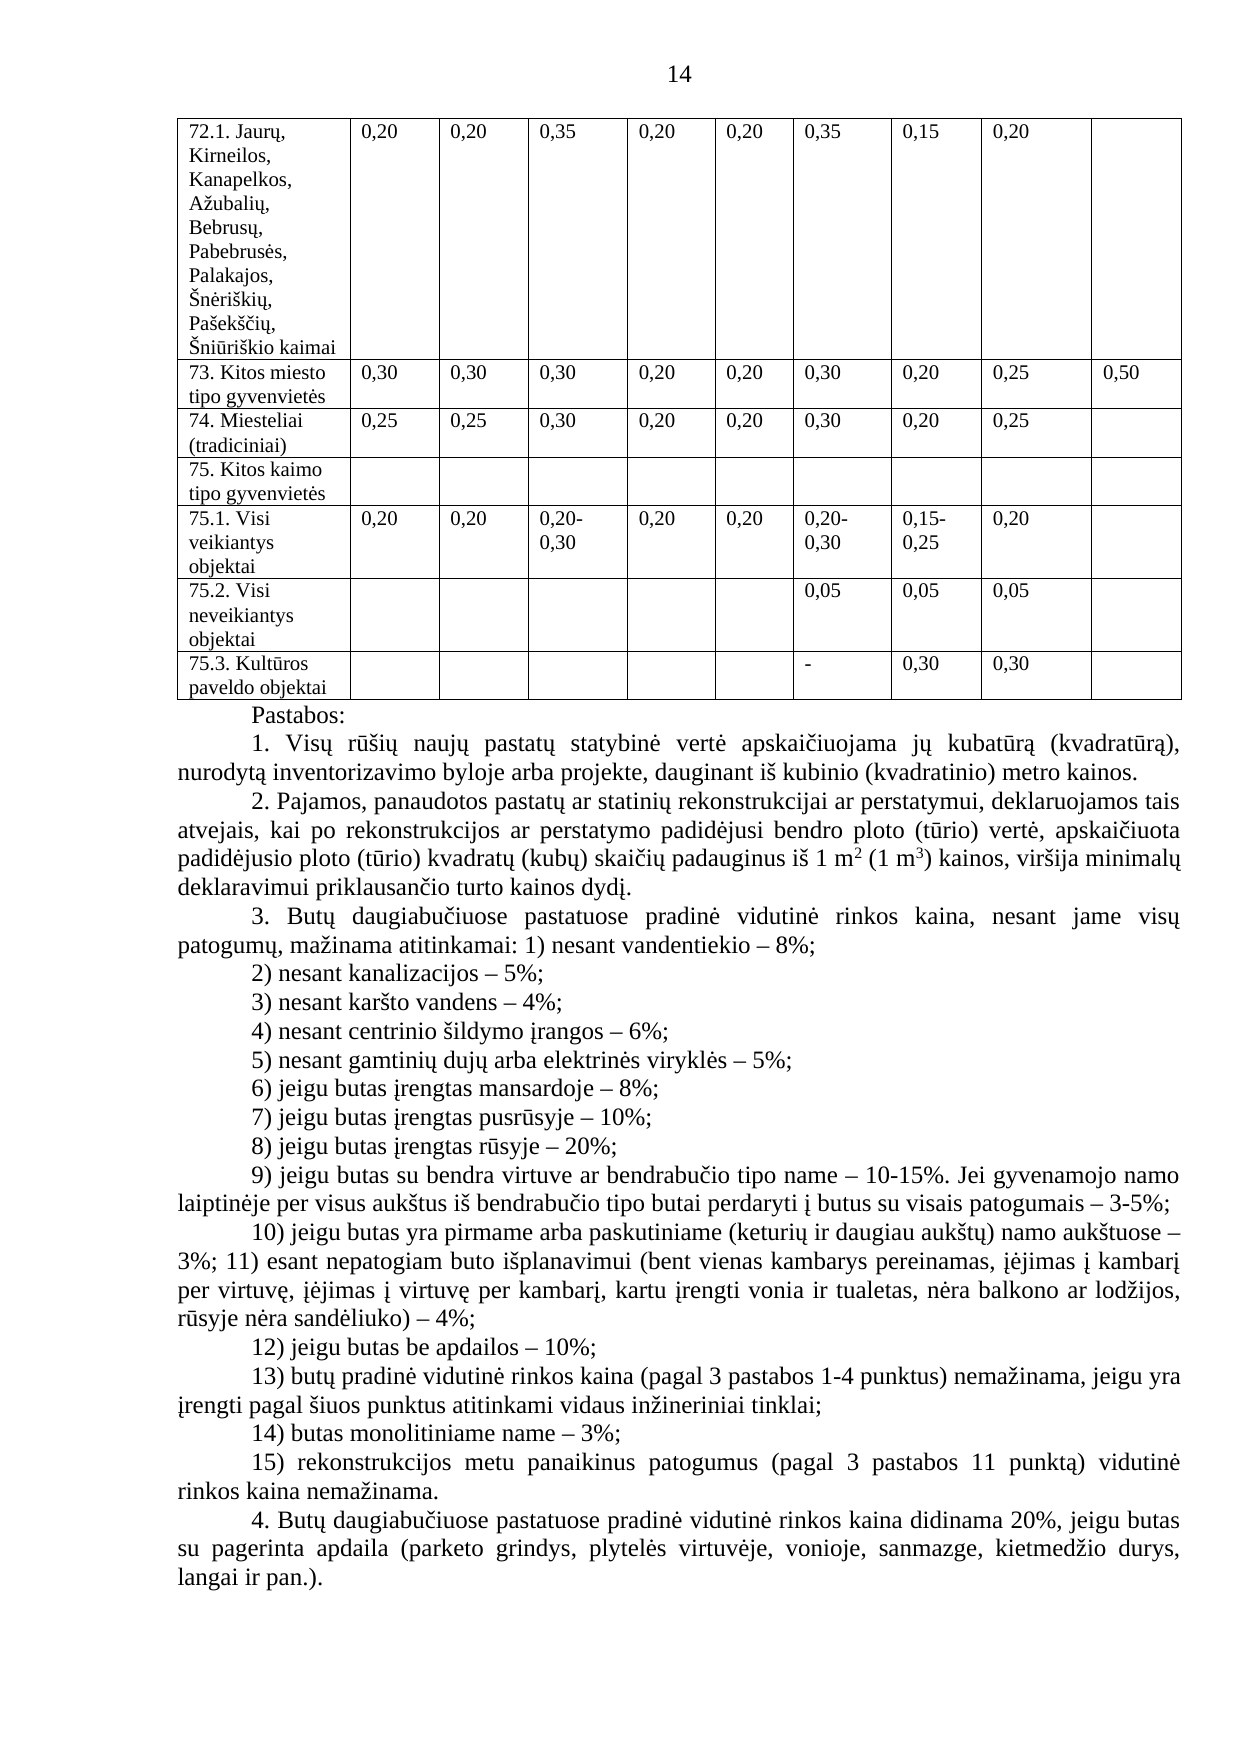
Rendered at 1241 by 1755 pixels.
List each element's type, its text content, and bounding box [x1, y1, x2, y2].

text 15) rekonstrukcijos metu panaikinus patogumus (pagal 3 pastabos 11 punktą) vidutinė rinkos kaina nemažinama. [177, 1447, 1181, 1505]
table_cell 74. Miesteliai (tradiciniai) [178, 409, 350, 457]
table_cell 0,20 [628, 409, 715, 457]
table_cell 0,20-0,30 [529, 506, 627, 578]
table_cell [1092, 119, 1181, 359]
table_cell 0,20 [892, 409, 981, 457]
table_cell 75.2. Visi neveikiantys objektai [178, 579, 350, 651]
table_cell 0,05 [892, 579, 981, 651]
text 8) jeigu butas įrengtas rūsyje – 20%; [177, 1131, 1181, 1160]
table_cell 0,20 [628, 119, 715, 359]
table_cell [1092, 458, 1181, 505]
table_cell 0,20-0,30 [794, 506, 891, 578]
text 9) jeigu butas su bendra virtuve ar bendrabučio tipo name – 10-15%. Jei gyvenamojo namo laiptinėje per visus aukštus iš bendrabučio tipo butai perdaryti į butus su visais patogumais – 3-5%; [177, 1160, 1181, 1217]
text 4) nesant centrinio šildymo įrangos – 6%; [177, 1016, 1181, 1045]
table_cell [1092, 579, 1181, 651]
table_cell [716, 579, 793, 651]
table_cell 0,50 [1092, 360, 1181, 408]
table_cell 0,25 [982, 360, 1091, 408]
table_cell [628, 652, 715, 699]
table_cell 0,05 [982, 579, 1091, 651]
text 10) jeigu butas yra pirmame arba paskutiniame (keturių ir daugiau aukštų) namo aukštuose – 3%; 11) esant nepatogiam buto išplanavimui (bent vienas kambarys pereinamas, įėjimas į kambarį per virtuvę, įėjimas į virtuvę per kambarį, kartu įrengti vonia ir tualetas, nėra balkono ar lodžijos, rūsyje nėra sandėliuko) – 4%; [177, 1217, 1181, 1332]
table_cell 72.1. Jaurų, Kirneilos, Kanapelkos, Ažubalių, Bebrusų, Pabebrusės, Palakajos, Šnėriškių, Pašekščių, Šniūriškio kaimai [178, 119, 350, 359]
table_cell 0,20 [440, 506, 528, 578]
table_cell [716, 458, 793, 505]
text 5) nesant gamtinių dujų arba elektrinės viryklės – 5%; [177, 1045, 1181, 1073]
text 7) jeigu butas įrengtas pusrūsyje – 10%; [177, 1102, 1181, 1131]
table_cell [351, 458, 439, 505]
text 6) jeigu butas įrengtas mansardoje – 8%; [177, 1073, 1181, 1102]
table_cell [628, 458, 715, 505]
table_cell 0,20 [892, 360, 981, 408]
table_cell 0,25 [982, 409, 1091, 457]
table_cell 0,20 [628, 506, 715, 578]
table_cell 0,20 [351, 119, 439, 359]
table_cell [529, 458, 627, 505]
table_cell [440, 579, 528, 651]
text 3. Butų daugiabučiuose pastatuose pradinė vidutinė rinkos kaina, nesant jame visų patogumų, mažinama atitinkamai: 1) nesant vandentiekio – 8%; [177, 901, 1181, 958]
table_cell 0,20 [351, 506, 439, 578]
table_cell - [794, 652, 891, 699]
text 3) nesant karšto vandens – 4%; [177, 987, 1181, 1016]
table_cell 75.3. Kultūros paveldo objektai [178, 652, 350, 699]
table_cell 0,25 [440, 409, 528, 457]
table_cell 0,15-0,25 [892, 506, 981, 578]
table_cell 0,20 [440, 119, 528, 359]
text 13) butų pradinė vidutinė rinkos kaina (pagal 3 pastabos 1-4 punktus) nemažinama, jeigu yra įrengti pagal šiuos punktus atitinkami vidaus inžineriniai tinklai; [177, 1361, 1181, 1418]
table_cell 0,20 [982, 119, 1091, 359]
table_cell [440, 652, 528, 699]
text 4. Butų daugiabučiuose pastatuose pradinė vidutinė rinkos kaina didinama 20%, jeigu butas su pagerinta apdaila (parketo grindys, plytelės virtuvėje, vonioje, sanmazge, kietmedžio durys, langai ir pan.). [177, 1505, 1181, 1591]
table_cell 0,15 [892, 119, 981, 359]
text 12) jeigu butas be apdailos – 10%; [177, 1332, 1181, 1361]
table_cell 0,05 [794, 579, 891, 651]
table_cell 0,30 [892, 652, 981, 699]
table_cell 0,20 [716, 360, 793, 408]
table_cell [628, 579, 715, 651]
table_cell 0,20 [982, 506, 1091, 578]
table_cell 75.1. Visi veikiantys objektai [178, 506, 350, 578]
table_cell 0,30 [529, 409, 627, 457]
table_cell [351, 652, 439, 699]
table_cell [1092, 506, 1181, 578]
table_cell [440, 458, 528, 505]
table_cell 0,25 [351, 409, 439, 457]
table_cell 0,20 [716, 506, 793, 578]
table_cell [351, 579, 439, 651]
table_cell 0,35 [529, 119, 627, 359]
text 1. Visų rūšių naujų pastatų statybinė vertė apskaičiuojama jų kubatūrą (kvadratūrą), nurodytą inventorizavimo byloje arba projekte, dauginant iš kubinio (kvadratinio) metro kainos. [177, 728, 1181, 786]
table_cell 0,30 [351, 360, 439, 408]
table_cell [794, 458, 891, 505]
table_cell [529, 652, 627, 699]
table_cell 0,20 [716, 409, 793, 457]
text 14) butas monolitiniame name – 3%; [177, 1418, 1181, 1447]
table_cell 0,30 [794, 409, 891, 457]
table_cell [982, 458, 1091, 505]
text Pastabos: [177, 700, 1181, 728]
table_cell 0,30 [440, 360, 528, 408]
table_cell [1092, 652, 1181, 699]
text 2. Pajamos, panaudotos pastatų ar statinių rekonstrukcijai ar perstatymui, deklaruojamos tais atvejais, kai po rekonstrukcijos ar perstatymo padidėjusi bendro ploto (tūrio) vertė, apskaičiuota padidėjusio ploto (tūrio) kvadratų (kubų) skaičių padauginus iš 1 m2 (1 m3) kainos, viršija minimalų deklaravimui priklausančio turto kainos dydį. [177, 786, 1181, 901]
table_cell [716, 652, 793, 699]
table_cell [892, 458, 981, 505]
table_cell 75. Kitos kaimo tipo gyvenvietės [178, 458, 350, 505]
table_cell [1092, 409, 1181, 457]
table_cell 0,30 [794, 360, 891, 408]
table_cell 0,20 [628, 360, 715, 408]
table_cell 0,30 [529, 360, 627, 408]
table_cell 0,20 [716, 119, 793, 359]
table_cell [529, 579, 627, 651]
table_cell 73. Kitos miesto tipo gyvenvietės [178, 360, 350, 408]
table_cell 0,30 [982, 652, 1091, 699]
text 2) nesant kanalizacijos – 5%; [177, 958, 1181, 987]
table_cell 0,35 [794, 119, 891, 359]
